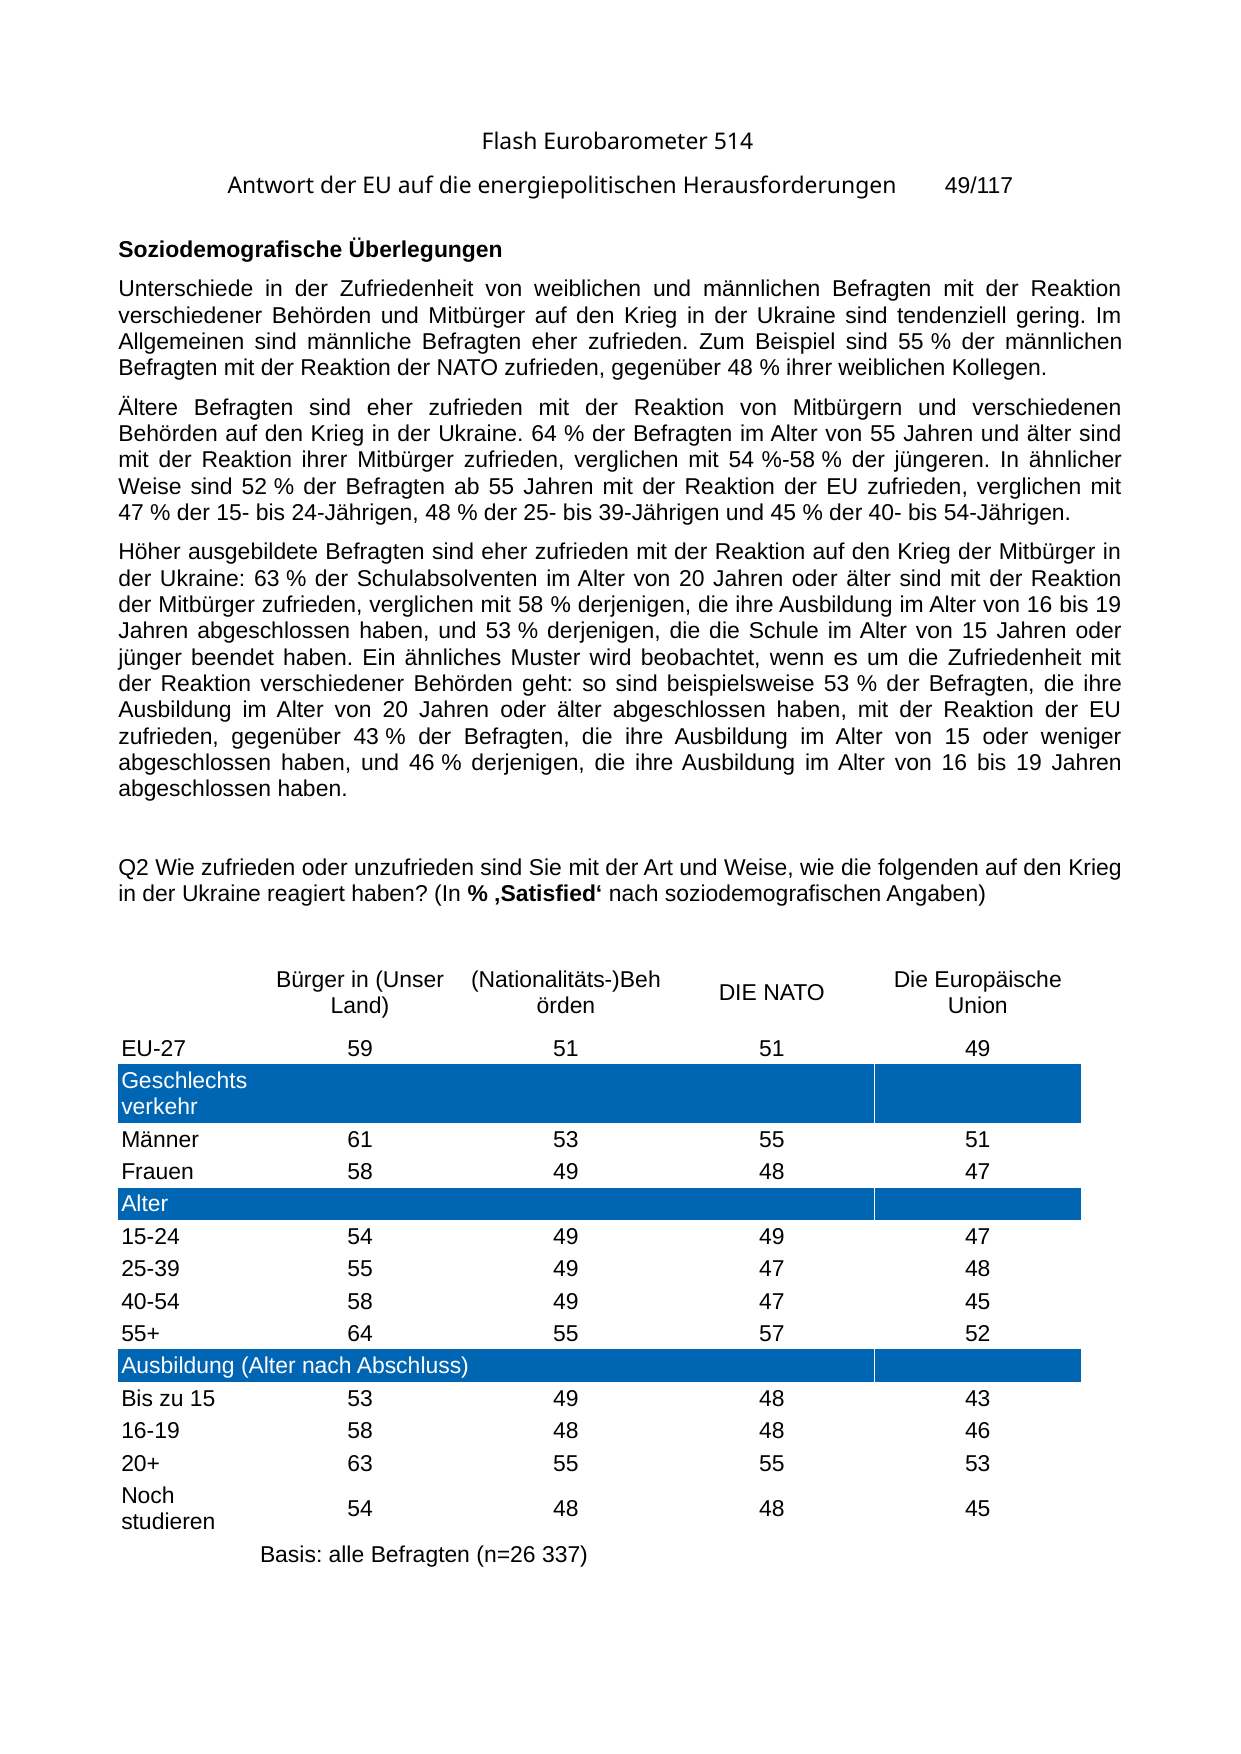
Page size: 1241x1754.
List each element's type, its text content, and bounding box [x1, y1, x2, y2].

table_cell [875, 1538, 1081, 1570]
table_cell 49 [875, 1032, 1081, 1064]
table_cell 53 [463, 1123, 669, 1155]
table_cell [118, 1538, 257, 1570]
table_cell 47 [875, 1220, 1081, 1252]
table_cell 55 [463, 1317, 669, 1349]
table_cell [463, 1188, 669, 1220]
table_cell 48 [669, 1382, 874, 1414]
table_cell 48 [463, 1479, 669, 1537]
table_cell 51 [669, 1032, 874, 1064]
table_cell 49 [669, 1220, 874, 1252]
table_header Die Europäische Union [875, 953, 1081, 1032]
table_cell 55 [669, 1447, 874, 1479]
table_cell 47 [669, 1285, 874, 1317]
table_cell 40-54 [118, 1285, 257, 1317]
table_cell 59 [257, 1032, 463, 1064]
text Höher ausgebildete Befragten sind eher zufrieden mit der Reaktion auf den Krieg der Mitbürger in der Ukraine: 63 % der Schulabsolventen im Alter von 20 Jahren oder älter sind mit der Reaktion der Mitbürger zufrieden, verglichen mit 58 % derjenigen, die ihre Ausbildung im Alter von 16 bis 19 Jahren abgeschlossen haben, und 53 % derjenigen, die die Schule im Alter von 15 Jahren oder jünger beendet haben. Ein ähnliches Muster wird beobachtet, wenn es um die Zufriedenheit mit der Reaktion verschiedener Behörden geht: so sind beispielsweise 53 % der Befragten, die ihre Ausbildung im Alter von 20 Jahren oder älter abgeschlossen haben, mit der Reaktion der EU zufrieden, gegenüber 43 % der Befragten, die ihre Ausbildung im Alter von 15 oder weniger abgeschlossen haben, und 46 % derjenigen, die ihre Ausbildung im Alter von 16 bis 19 Jahren abgeschlossen haben. [118, 538, 1122, 802]
table_cell 45 [875, 1285, 1081, 1317]
table_cell 53 [875, 1447, 1081, 1479]
table_cell [875, 1064, 1081, 1123]
table_cell 25-39 [118, 1252, 257, 1284]
table_cell 49 [463, 1220, 669, 1252]
table_cell 43 [875, 1382, 1081, 1414]
table_cell Basis: alle Befragten (n=26 337) [257, 1538, 874, 1570]
table_cell 54 [257, 1220, 463, 1252]
text Unterschiede in der Zufriedenheit von weiblichen und männlichen Befragten mit der Reaktion verschiedener Behörden und Mitbürger auf den Krieg in der Ukraine sind tendenziell gering. Im Allgemeinen sind männliche Befragten eher zufrieden. Zum Beispiel sind 55 % der männlichen Befragten mit der Reaktion der NATO zufrieden, gegenüber 48 % ihrer weiblichen Kollegen. [118, 275, 1122, 381]
table_cell Bis zu 15 [118, 1382, 257, 1414]
table_cell 20+ [118, 1447, 257, 1479]
table_cell 64 [257, 1317, 463, 1349]
table_cell [875, 1349, 1081, 1382]
table_cell 47 [669, 1252, 874, 1284]
table_header Bürger in (Unser Land) [257, 953, 463, 1032]
table_cell [669, 1188, 874, 1220]
table_cell 51 [463, 1032, 669, 1064]
text Ältere Befragten sind eher zufrieden mit der Reaktion von Mitbürgern und verschiedenen Behörden auf den Krieg in der Ukraine. 64 % der Befragten im Alter von 55 Jahren und älter sind mit der Reaktion ihrer Mitbürger zufrieden, verglichen mit 54 %-58 % der jüngeren. In ähnlicher Weise sind 52 % der Befragten ab 55 Jahren mit der Reaktion der EU zufrieden, verglichen mit 47 % der 15- bis 24-Jährigen, 48 % der 25- bis 39-Jährigen und 45 % der 40- bis 54-Jährigen. [118, 393, 1122, 525]
table_cell 47 [875, 1155, 1081, 1187]
table_cell 55 [257, 1252, 463, 1284]
table_cell Geschlechtsverkehr [118, 1064, 257, 1123]
table_cell 45 [875, 1479, 1081, 1537]
table_cell EU-27 [118, 1032, 257, 1064]
table_header [118, 953, 257, 1032]
table_cell 52 [875, 1317, 1081, 1349]
table_cell 63 [257, 1447, 463, 1479]
table_cell [257, 1064, 463, 1123]
table_header DIE NATO [669, 953, 874, 1032]
table_cell 55 [463, 1447, 669, 1479]
table_cell Frauen [118, 1155, 257, 1187]
table_cell 49 [463, 1252, 669, 1284]
table_cell 48 [669, 1155, 874, 1187]
table_cell 57 [669, 1317, 874, 1349]
table_cell 15-24 [118, 1220, 257, 1252]
table_cell Männer [118, 1123, 257, 1155]
table_cell 49 [463, 1155, 669, 1187]
table_cell 58 [257, 1155, 463, 1187]
table_cell 58 [257, 1285, 463, 1317]
table_cell 48 [463, 1414, 669, 1447]
table_cell 51 [875, 1123, 1081, 1155]
table_cell [669, 1064, 874, 1123]
text Q2 Wie zufrieden oder unzufrieden sind Sie mit der Art und Weise, wie die folgenden auf den Krieg in der Ukraine reagiert haben? (In % ‚Satisfied‘ nach soziodemografischen Angaben) [118, 854, 1122, 907]
table_cell 16-19 [118, 1414, 257, 1447]
table_cell 53 [257, 1382, 463, 1414]
table_cell [463, 1064, 669, 1123]
table_cell [257, 1188, 463, 1220]
table_cell 55 [669, 1123, 874, 1155]
text Soziodemografische Überlegungen [118, 236, 1122, 262]
table_cell 55+ [118, 1317, 257, 1349]
table_cell Noch studieren [118, 1479, 257, 1537]
table_cell 48 [875, 1252, 1081, 1284]
table_cell Ausbildung (Alter nach Abschluss) [118, 1349, 669, 1382]
table_cell 49 [463, 1382, 669, 1414]
table_cell 48 [669, 1479, 874, 1537]
table_header (Nationalitäts-)Behörden [463, 953, 669, 1032]
table_cell 61 [257, 1123, 463, 1155]
table_cell [669, 1349, 874, 1382]
table_cell 48 [669, 1414, 874, 1447]
table_cell 49 [463, 1285, 669, 1317]
table_cell 46 [875, 1414, 1081, 1447]
table_cell 58 [257, 1414, 463, 1447]
table_cell 54 [257, 1479, 463, 1537]
table_cell Alter [118, 1188, 257, 1220]
table_cell [875, 1188, 1081, 1220]
